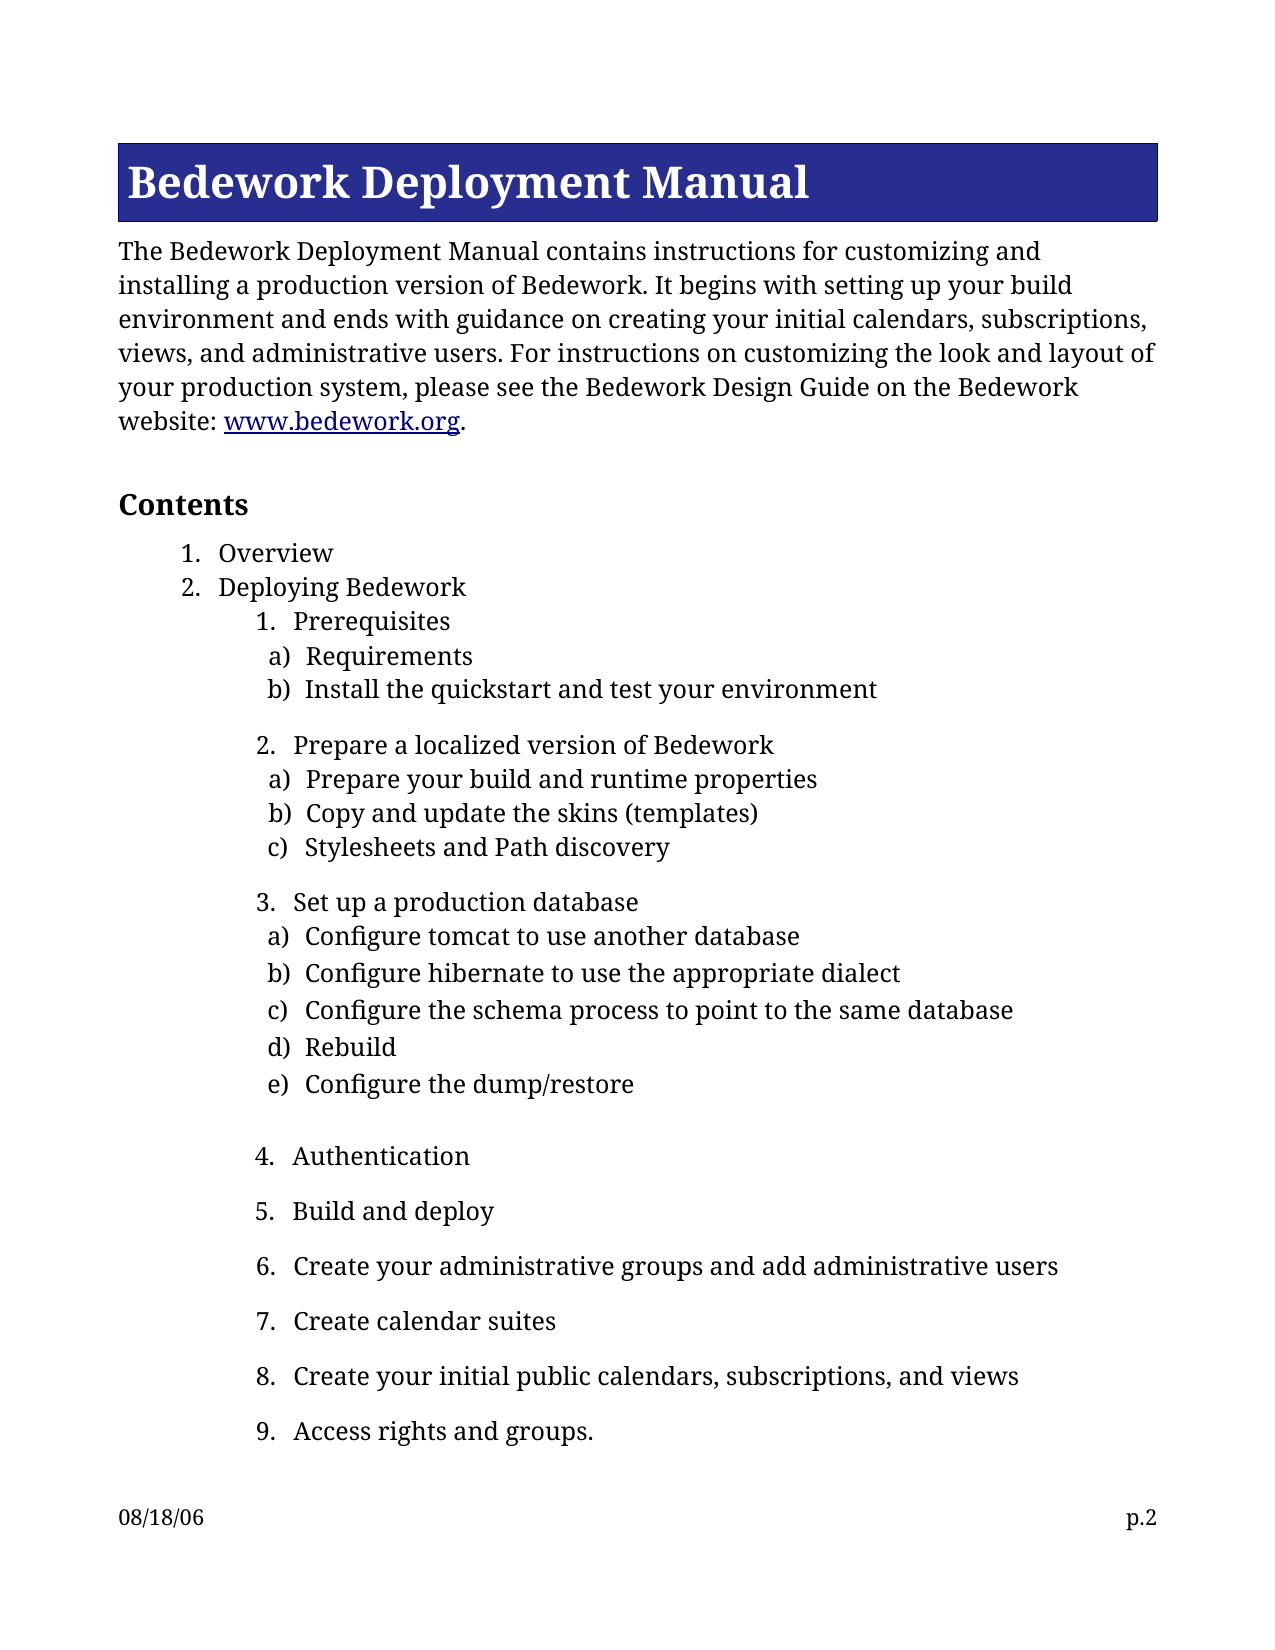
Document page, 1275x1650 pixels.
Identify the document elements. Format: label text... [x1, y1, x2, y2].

list Configure tomcat to use another database [267, 919, 1157, 953]
list Set up a production database [256, 884, 1157, 919]
list Authentication [254, 1138, 1157, 1172]
list Rebuild [267, 1030, 1157, 1064]
list Copy and update the skins (templates) [268, 795, 1157, 829]
list Configure the dump/restore [267, 1067, 1157, 1135]
list Create your administrative groups and add administrative users [256, 1248, 1157, 1282]
text The Bedework Deployment Manual contains instructions for customizing and installing a production version of Bedework. It begins with setting up your build environment and ends with guidance on creating your initial calendars, subscriptions, views, and administrative users. For instructions on customizing the look and layout of your production system, please see the Bedework Design Guide on the Bedework website: www.bedework.org. [118, 233, 1157, 438]
list Deploying Bedework [193, 570, 1157, 604]
list Configure hibernate to use the appropriate dialect [267, 956, 1157, 990]
list Prepare a localized version of Bedework [256, 727, 1157, 761]
list Build and deploy [254, 1193, 1157, 1227]
list Access rights and groups. [256, 1414, 1157, 1448]
list Stylesheets and Path discovery [267, 829, 1157, 863]
list Configure the schema process to point to the same database [267, 993, 1157, 1027]
list Install the quickstart and test your environment [267, 672, 1157, 706]
subtitle Bedework Deployment Manual [119, 144, 1157, 221]
list Overview [193, 536, 1157, 570]
list Create your initial public calendars, subscriptions, and views [256, 1358, 1157, 1393]
subtitle Contents [118, 484, 1157, 523]
list Prerequisites [256, 604, 1157, 638]
list Requirements [268, 638, 1157, 672]
list Prepare your build and runtime properties [268, 761, 1157, 795]
list Create calendar suites [256, 1303, 1157, 1337]
